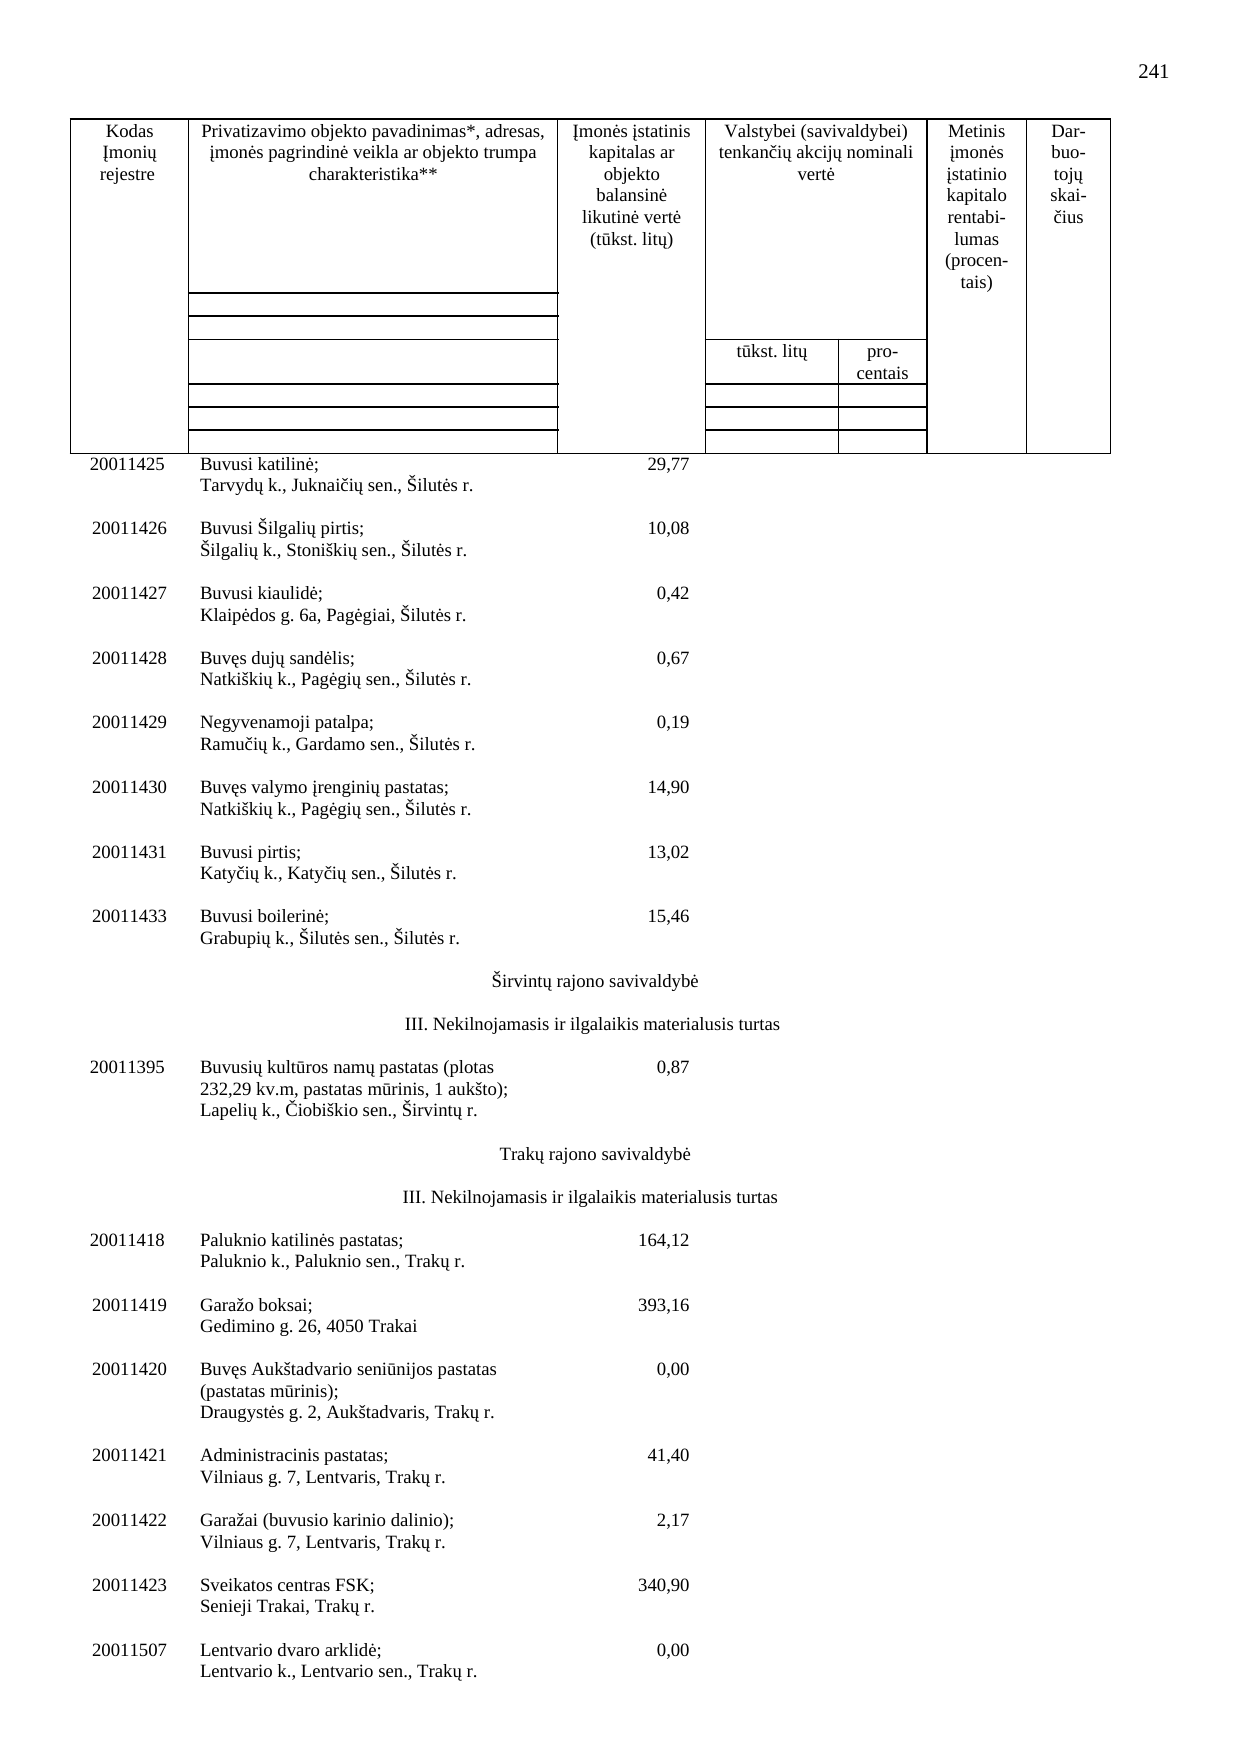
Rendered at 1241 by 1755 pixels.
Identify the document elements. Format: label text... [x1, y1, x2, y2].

table_cell Trakų rajono savivaldybė [70, 1143, 1110, 1186]
table_cell [189, 294, 557, 315]
table_cell [927, 1444, 1026, 1509]
table_cell [1026, 1444, 1110, 1509]
table_cell [838, 647, 927, 711]
table_cell 393,16 [558, 1294, 705, 1358]
table_cell [1026, 1509, 1110, 1574]
table_cell Paluknio katilinės pastatas; Paluknio k., Paluknio sen., Trakų r. [189, 1229, 558, 1293]
table_header Metinis įmonės įstatinio kapitalo rentabi-lumas (procen-tais) [928, 120, 1026, 292]
table_cell [705, 454, 838, 517]
table_cell [705, 1056, 838, 1142]
table_cell [1026, 711, 1110, 776]
table_cell [705, 711, 838, 776]
table_cell [1027, 292, 1110, 315]
table_cell [705, 517, 838, 582]
table_cell [928, 315, 1026, 338]
table_cell [838, 517, 927, 582]
table_cell 20011430 [70, 776, 188, 841]
table_cell 20011429 [70, 711, 188, 776]
table_cell [927, 454, 1026, 517]
table_cell [189, 385, 557, 406]
table_cell [558, 429, 705, 452]
table_cell [928, 406, 1026, 429]
table_cell [1026, 517, 1110, 582]
table_cell [928, 429, 1026, 452]
table_cell 20011422 [70, 1509, 188, 1574]
table_cell [1027, 429, 1110, 452]
table_cell [928, 339, 1026, 383]
table_cell [558, 406, 705, 429]
table_cell 340,90 [558, 1574, 705, 1638]
table_cell [927, 1574, 1026, 1638]
table_cell [705, 647, 838, 711]
table_cell 20011428 [70, 647, 188, 711]
table_cell 20011420 [70, 1358, 188, 1444]
table_cell 20011425 [70, 454, 188, 517]
table_cell [705, 1509, 838, 1574]
table_cell [928, 292, 1026, 315]
table_cell [838, 1639, 927, 1682]
table_cell 0,42 [558, 582, 705, 647]
table_cell [705, 1294, 838, 1358]
table_header Kodas Įmonių rejestre [71, 120, 188, 292]
table_cell 15,46 [558, 905, 705, 970]
table_cell [1026, 647, 1110, 711]
table_cell [71, 383, 188, 406]
table_cell 0,67 [558, 647, 705, 711]
table_cell 10,08 [558, 517, 705, 582]
table_cell Buvęs valymo įrenginių pastatas; Natkiškių k., Pagėgių sen., Šilutės r. [189, 776, 558, 841]
table_cell Negyvenamoji patalpa; Ramučių k., Gardamo sen., Šilutės r. [189, 711, 558, 776]
table_cell [189, 431, 557, 452]
table_cell III. Nekilnojamasis ir ilgalaikis materialusis turtas [70, 1186, 1110, 1229]
table_cell [705, 1639, 838, 1682]
table_cell [838, 1358, 927, 1444]
table_cell Lentvario dvaro arklidė; Lentvario k., Lentvario sen., Trakų r. [189, 1639, 558, 1682]
table_cell Garažo boksai; Gedimino g. 26, 4050 Trakai [189, 1294, 558, 1358]
table_cell [1027, 315, 1110, 338]
table_cell [71, 406, 188, 429]
table_cell 20011423 [70, 1574, 188, 1638]
table_cell Buvusi kiaulidė; Klaipėdos g. 6a, Pagėgiai, Šilutės r. [189, 582, 558, 647]
table_cell [927, 1056, 1026, 1142]
table_cell [1026, 1229, 1110, 1293]
table_cell Buvusių kultūros namų pastatas (plotas 232,29 kv.m, pastatas mūrinis, 1 aukšto); Lapelių k., Čiobiškio sen., Širvintų r. [189, 1056, 558, 1142]
table_cell [71, 429, 188, 452]
table_cell Buvęs dujų sandėlis; Natkiškių k., Pagėgių sen., Šilutės r. [189, 647, 558, 711]
table_cell Sveikatos centras FSK; Senieji Trakai, Trakų r. [189, 1574, 558, 1638]
table_cell [1026, 1358, 1110, 1444]
table_cell [838, 711, 927, 776]
table_cell 20011433 [70, 905, 188, 970]
table_cell [838, 776, 927, 841]
table_cell [839, 385, 926, 406]
table_cell [838, 454, 927, 517]
table_cell [1026, 1056, 1110, 1142]
table_header Privatizavimo objekto pavadinimas*, adresas, įmonės pagrindinė veikla ar objekto trumpa charakteristika** [189, 120, 557, 292]
table_cell [189, 408, 557, 429]
table_cell [927, 711, 1026, 776]
table_cell [71, 315, 188, 338]
table_cell [927, 905, 1026, 970]
table_cell [927, 647, 1026, 711]
table_cell 0,00 [558, 1639, 705, 1682]
table_cell 20011419 [70, 1294, 188, 1358]
table_cell [927, 776, 1026, 841]
table_cell [1027, 406, 1110, 429]
table_cell [705, 1358, 838, 1444]
table_cell [71, 292, 188, 315]
table_cell [705, 1574, 838, 1638]
table_cell 20011418 [70, 1229, 188, 1293]
table_cell [558, 383, 705, 406]
table_cell [1026, 1574, 1110, 1638]
table_cell [1026, 905, 1110, 970]
table_cell [705, 776, 838, 841]
table_cell 20011431 [70, 841, 188, 905]
table_cell [838, 841, 927, 905]
table_header Valstybei (savivaldybei) tenkančių akcijų nominali vertė [706, 120, 926, 292]
table_cell [558, 339, 705, 383]
table_cell 41,40 [558, 1444, 705, 1509]
table_cell [1027, 339, 1110, 383]
table_cell [927, 582, 1026, 647]
table_cell 14,90 [558, 776, 705, 841]
table_cell [838, 1574, 927, 1638]
table_cell pro-centais [839, 340, 926, 383]
table_cell [927, 1229, 1026, 1293]
table_cell Buvusi boilerinė; Grabupių k., Šilutės sen., Šilutės r. [189, 905, 558, 970]
table_cell 20011421 [70, 1444, 188, 1509]
table_cell 20011426 [70, 517, 188, 582]
table_cell [705, 905, 838, 970]
table_cell Administracinis pastatas; Vilniaus g. 7, Lentvaris, Trakų r. [189, 1444, 558, 1509]
table_cell [1026, 776, 1110, 841]
table_cell [838, 905, 927, 970]
table_cell [838, 1294, 927, 1358]
table_cell Buvusi katilinė; Tarvydų k., Juknaičių sen., Šilutės r. [189, 454, 558, 517]
table_cell III. Nekilnojamasis ir ilgalaikis materialusis turtas [70, 1013, 1110, 1056]
table_cell 2,17 [558, 1509, 705, 1574]
table_cell [706, 431, 838, 452]
table_cell 0,19 [558, 711, 705, 776]
table_cell [558, 315, 705, 338]
table_cell [706, 315, 926, 338]
table_cell [1026, 1294, 1110, 1358]
table_cell [189, 340, 557, 383]
table_cell [838, 1444, 927, 1509]
table_cell Širvintų rajono savivaldybė [70, 970, 1110, 1013]
table_cell [1026, 1639, 1110, 1682]
table_cell [927, 1639, 1026, 1682]
table_cell [189, 317, 557, 338]
table_cell [927, 1509, 1026, 1574]
table_cell [1026, 841, 1110, 905]
table_cell [928, 383, 1026, 406]
table_cell 164,12 [558, 1229, 705, 1293]
table_cell Buvęs Aukštadvario seniūnijos pastatas (pastatas mūrinis); Draugystės g. 2, Aukštadvaris, Trakų r. [189, 1358, 558, 1444]
table_cell 20011507 [70, 1639, 188, 1682]
table_cell [706, 385, 838, 406]
table_cell [706, 292, 926, 315]
table_cell [838, 1229, 927, 1293]
table_cell [839, 431, 926, 452]
table_cell [705, 1229, 838, 1293]
table_cell tūkst. litų [706, 340, 838, 383]
table_cell 29,77 [558, 454, 705, 517]
table_cell [1026, 454, 1110, 517]
table_header Dar-buo-tojų skai-čius [1027, 120, 1110, 292]
table_cell [927, 517, 1026, 582]
table_cell [1027, 383, 1110, 406]
table_cell [71, 339, 188, 383]
table_cell 20011427 [70, 582, 188, 647]
table_cell Buvusi Šilgalių pirtis; Šilgalių k., Stoniškių sen., Šilutės r. [189, 517, 558, 582]
table_cell [558, 292, 705, 315]
table_cell [1026, 582, 1110, 647]
table_cell [838, 582, 927, 647]
table_cell [705, 582, 838, 647]
table_cell [927, 841, 1026, 905]
table_cell [838, 1056, 927, 1142]
table_cell 13,02 [558, 841, 705, 905]
table_cell 0,87 [558, 1056, 705, 1142]
table_cell [705, 841, 838, 905]
table_header Įmonės įstatinis kapitalas ar objekto balansinė likutinė vertė (tūkst. litų) [558, 120, 705, 292]
table_cell Buvusi pirtis; Katyčių k., Katyčių sen., Šilutės r. [189, 841, 558, 905]
table_cell [706, 408, 838, 429]
table_cell [705, 1444, 838, 1509]
table_cell [839, 408, 926, 429]
table_cell [838, 1509, 927, 1574]
table_cell 20011395 [70, 1056, 188, 1142]
table_cell Garažai (buvusio karinio dalinio); Vilniaus g. 7, Lentvaris, Trakų r. [189, 1509, 558, 1574]
table_cell [927, 1358, 1026, 1444]
table_cell [927, 1294, 1026, 1358]
table_cell 0,00 [558, 1358, 705, 1444]
